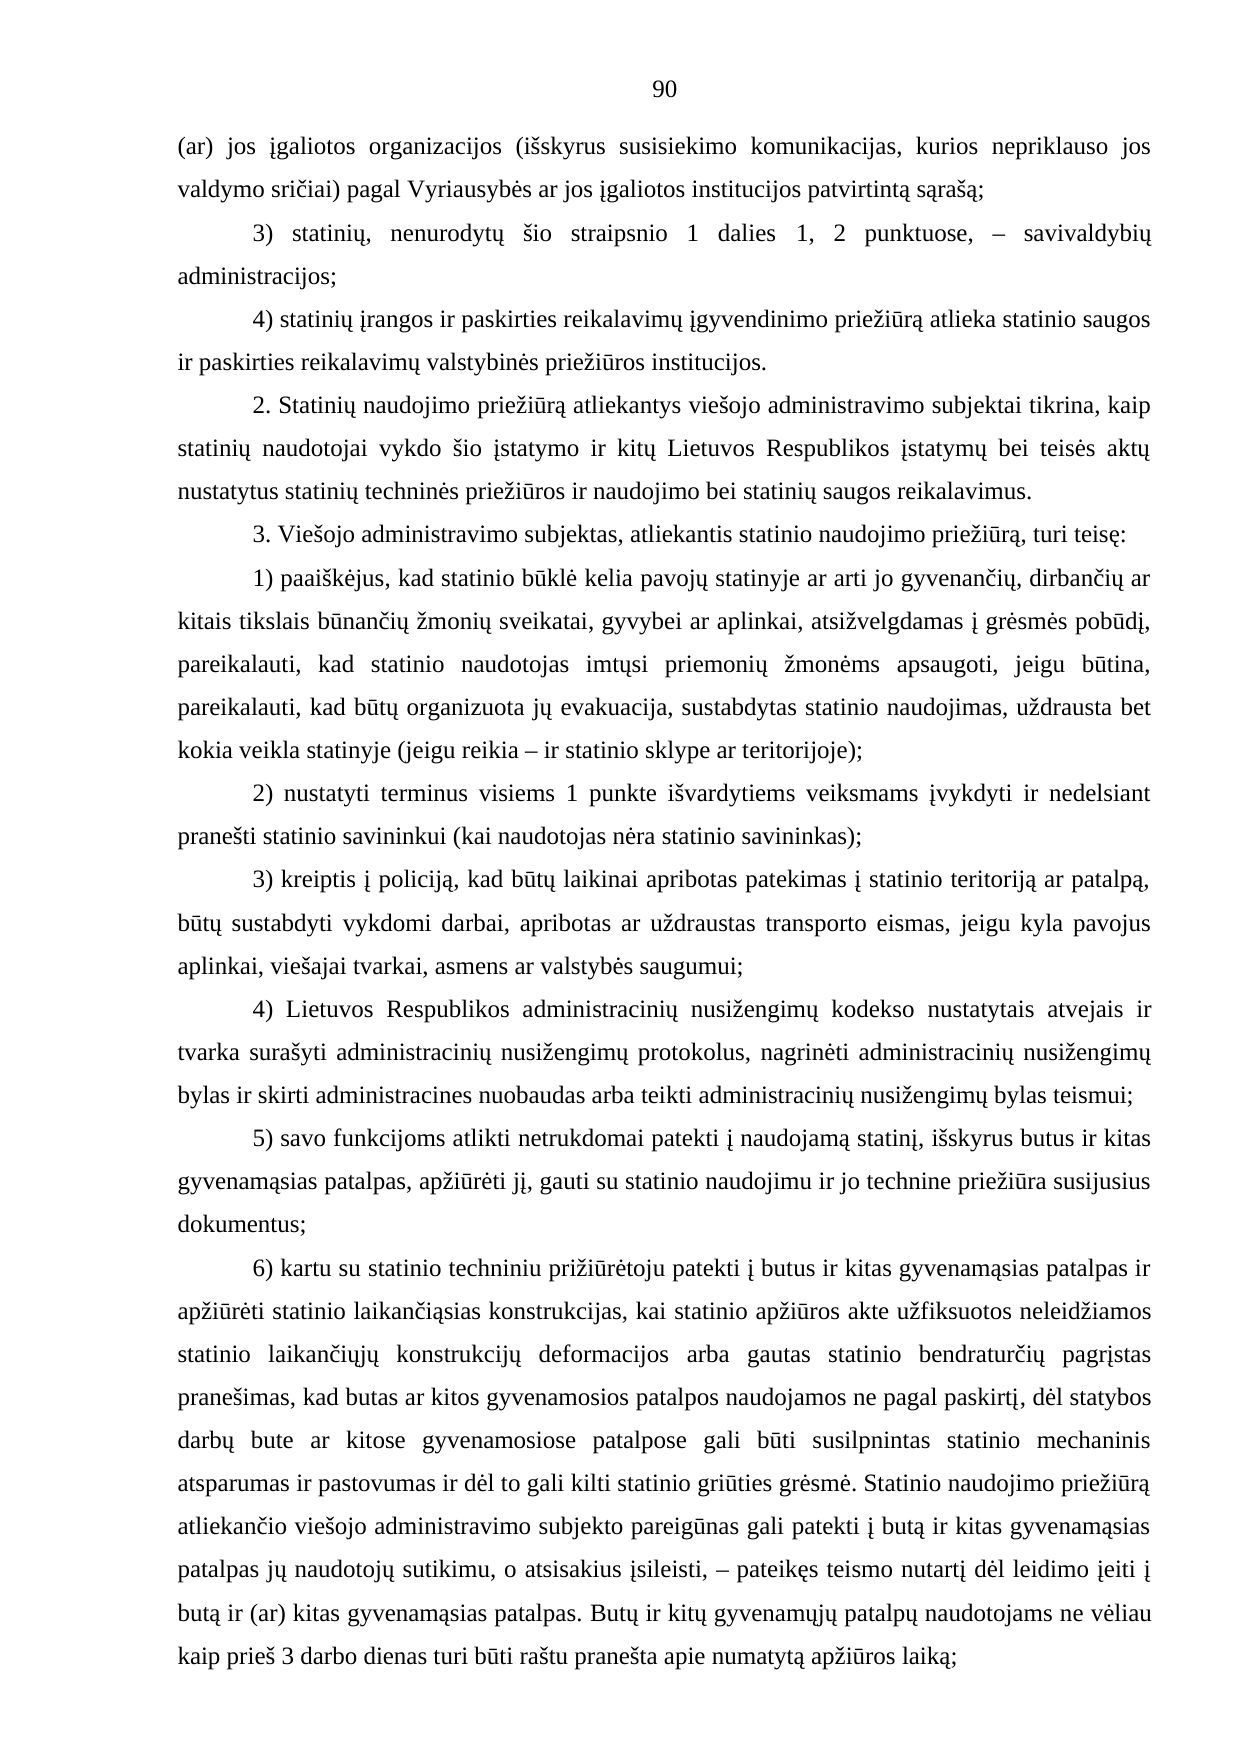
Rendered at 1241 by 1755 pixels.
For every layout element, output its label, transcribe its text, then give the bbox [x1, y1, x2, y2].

text 5) savo funkcijoms atlikti netrukdomai patekti į naudojamą statinį, išskyrus butus ir kitas gyvenamąsias patalpas, apžiūrėti jį, gauti su statinio naudojimu ir jo technine priežiūra susijusius dokumentus; [177, 1123, 1152, 1238]
text 2) nustatyti terminus visiems 1 punkte išvardytiems veiksmams įvykdyti ir nedelsiant pranešti statinio savininkui (kai naudotojas nėra statinio savininkas); [177, 778, 1152, 850]
text 1) paaiškėjus, kad statinio būklė kelia pavojų statinyje ar arti jo gyvenančių, dirbančių ar kitais tikslais būnančių žmonių sveikatai, gyvybei ar aplinkai, atsižvelgdamas į grėsmės pobūdį, pareikalauti, kad statinio naudotojas imtųsi priemonių žmonėms apsaugoti, jeigu būtina, pareikalauti, kad būtų organizuota jų evakuacija, sustabdytas statinio naudojimas, uždrausta bet kokia veikla statinyje (jeigu reikia – ir statinio sklype ar teritorijoje); [177, 563, 1152, 764]
text 6) kartu su statinio techniniu prižiūrėtoju patekti į butus ir kitas gyvenamąsias patalpas ir apžiūrėti statinio laikančiąsias konstrukcijas, kai statinio apžiūros akte užfiksuotos neleidžiamos statinio laikančiųjų konstrukcijų deformacijos arba gautas statinio bendraturčių pagrįstas pranešimas, kad butas ar kitos gyvenamosios patalpos naudojamos ne pagal paskirtį, dėl statybos darbų bute ar kitose gyvenamosiose patalpose gali būti susilpnintas statinio mechaninis atsparumas ir pastovumas ir dėl to gali kilti statinio griūties grėsmė. Statinio naudojimo priežiūrą atliekančio viešojo administravimo subjekto pareigūnas gali patekti į butą ir kitas gyvenamąsias patalpas jų naudotojų sutikimu, o atsisakius įsileisti, – pateikęs teismo nutartį dėl leidimo įeiti į butą ir (ar) kitas gyvenamąsias patalpas. Butų ir kitų gyvenamųjų patalpų naudotojams ne vėliau kaip prieš 3 darbo dienas turi būti raštu pranešta apie numatytą apžiūros laiką; [177, 1253, 1152, 1669]
text 4) statinių įrangos ir paskirties reikalavimų įgyvendinimo priežiūrą atlieka statinio saugos ir paskirties reikalavimų valstybinės priežiūros institucijos. [177, 304, 1152, 376]
text 3) kreiptis į policiją, kad būtų laikinai apribotas patekimas į statinio teritoriją ar patalpą, būtų sustabdyti vykdomi darbai, apribotas ar uždraustas transporto eismas, jeigu kyla pavojus aplinkai, viešajai tvarkai, asmens ar valstybės saugumui; [177, 864, 1152, 979]
text 3) statinių, nenurodytų šio straipsnio 1 dalies 1, 2 punktuose, – savivaldybių administracijos; [177, 218, 1152, 289]
text 2. Statinių naudojimo priežiūrą atliekantys viešojo administravimo subjektai tikrina, kaip statinių naudotojai vykdo šio įstatymo ir kitų Lietuvos Respublikos įstatymų bei teisės aktų nustatytus statinių techninės priežiūros ir naudojimo bei statinių saugos reikalavimus. [177, 390, 1152, 505]
text (ar) jos įgaliotos organizacijos (išskyrus susisiekimo komunikacijas, kurios nepriklauso jos valdymo sričiai) pagal Vyriausybės ar jos įgaliotos institucijos patvirtintą sąrašą; [177, 131, 1152, 203]
text 4) Lietuvos Respublikos administracinių nusižengimų kodekso nustatytais atvejais ir tvarka surašyti administracinių nusižengimų protokolus, nagrinėti administracinių nusižengimų bylas ir skirti administracines nuobaudas arba teikti administracinių nusižengimų bylas teismui; [177, 994, 1152, 1109]
text 3. Viešojo administravimo subjektas, atliekantis statinio naudojimo priežiūrą, turi teisę: [177, 519, 1152, 548]
